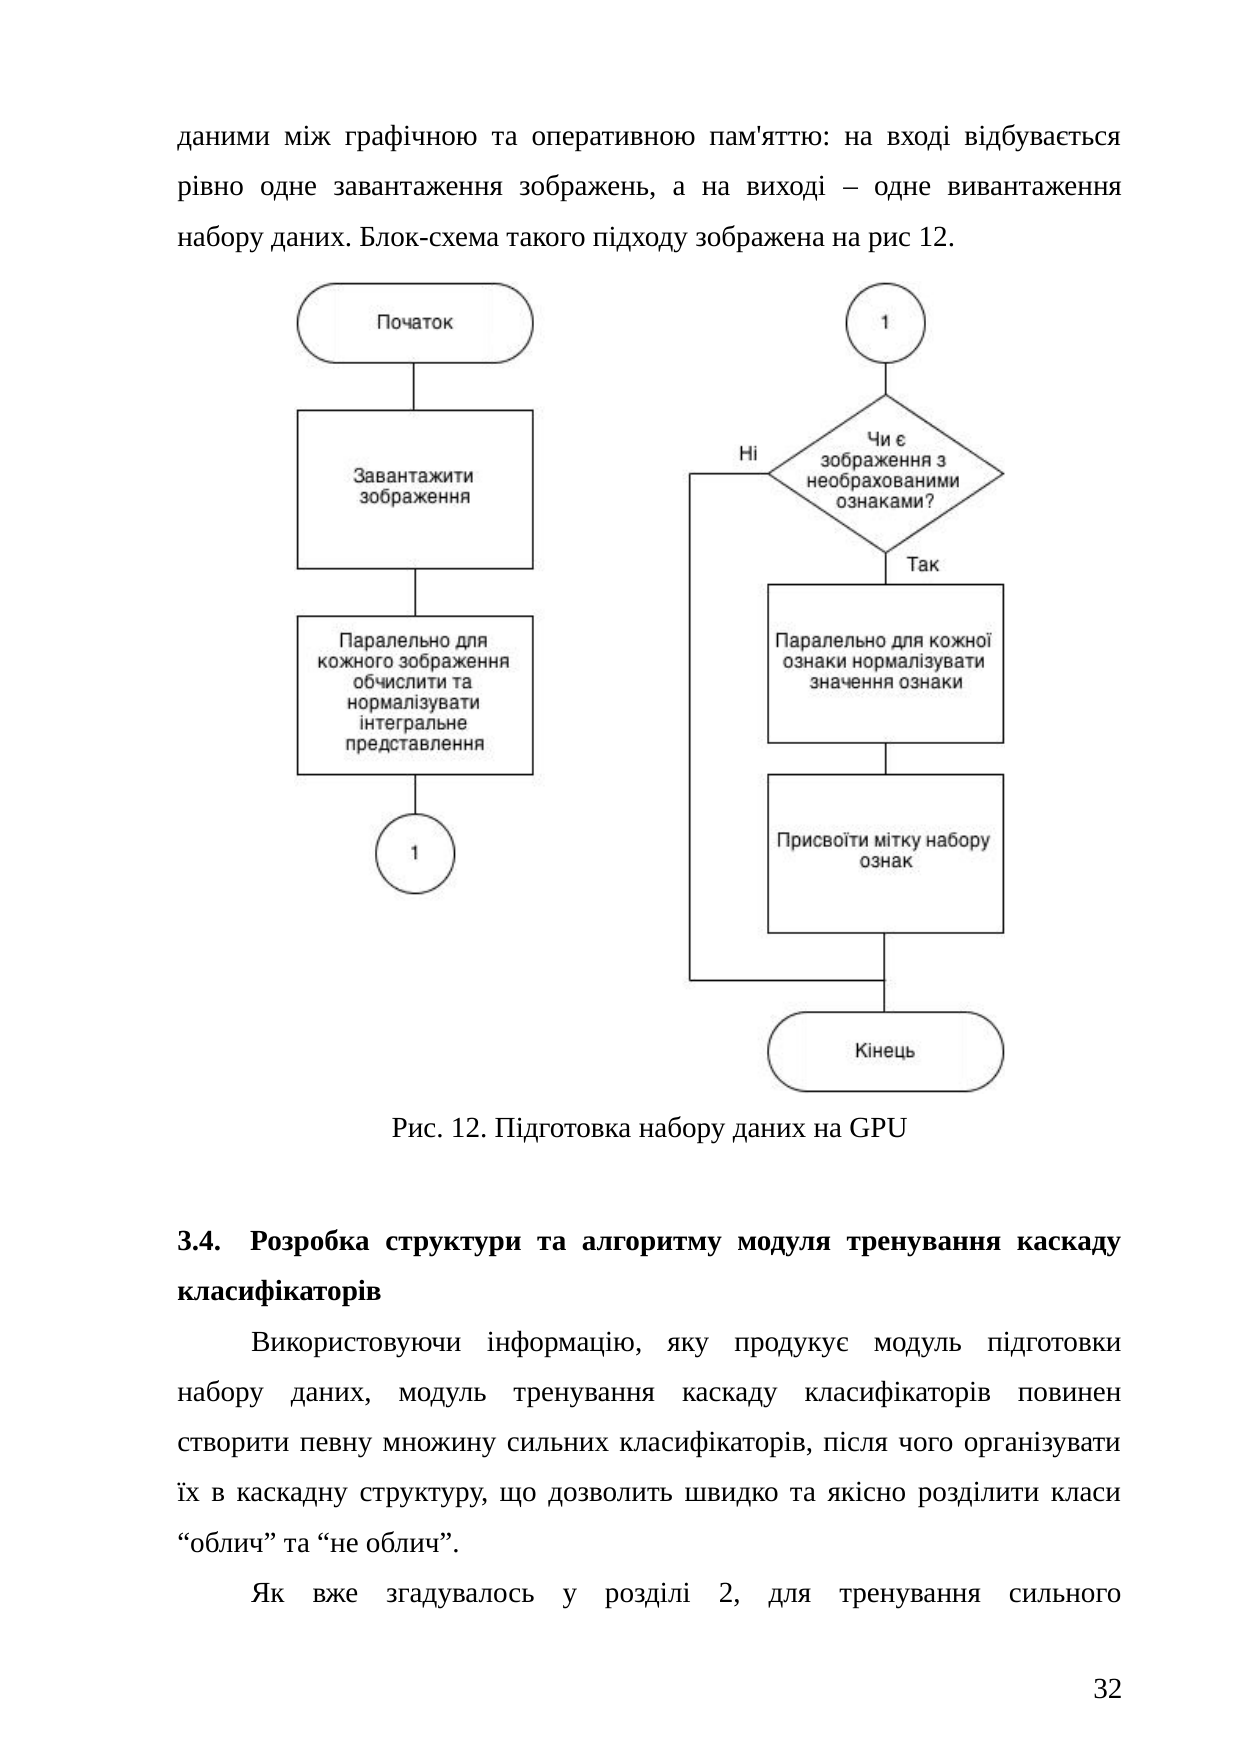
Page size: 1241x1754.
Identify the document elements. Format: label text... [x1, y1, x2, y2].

picture [294, 281, 1005, 1094]
text Як вже згадувалось у розділі 2, для тренування сильного [177, 1575, 1122, 1609]
subtitle 3.4. Розробка структури та алгоритму модуля тренування каскаду класифікаторів [177, 1223, 1122, 1307]
text Рис. 12. Підготовка набору даних на GPU [177, 1110, 1122, 1144]
text даними між графічною та оперативною пам'яттю: на вході відбувається рівно одне завантаження зображень, а на виході – одне вивантаження набору даних. Блок-схема такого підходу зображена на рис 12. [177, 118, 1122, 252]
text Використовуючи інформацію, яку продукує модуль підготовки набору даних, модуль тренування каскаду класифікаторів повинен створити певну множину сильних класифікаторів, після чого організувати їх в каскадну структуру, що дозволить швидко та якісно розділити класи “облич” та “не облич”. [177, 1324, 1122, 1558]
